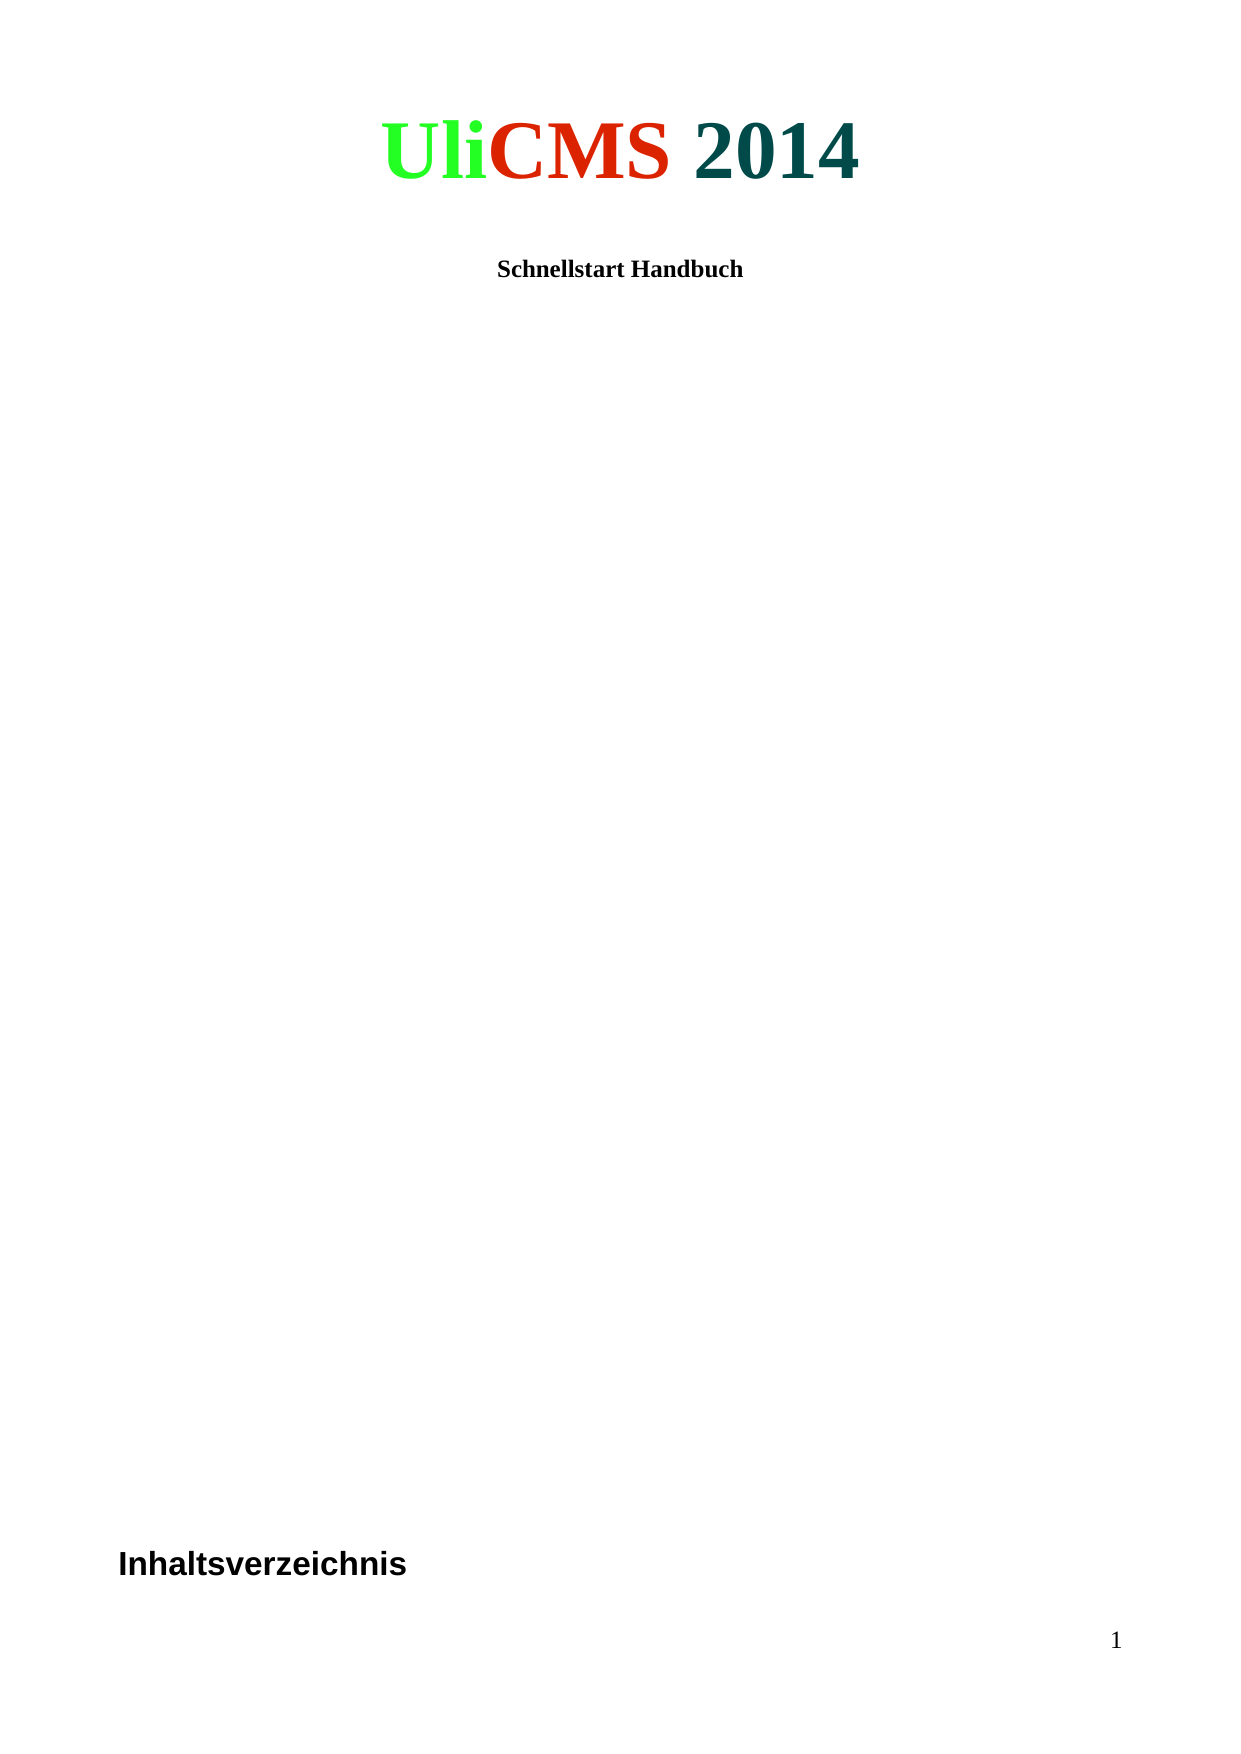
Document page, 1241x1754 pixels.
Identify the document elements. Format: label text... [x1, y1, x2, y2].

text Schnellstart Handbuch [118, 254, 1122, 282]
subtitle Inhaltsverzeichnis [118, 1544, 1122, 1582]
text UliCMS 2014 [118, 100, 1122, 196]
